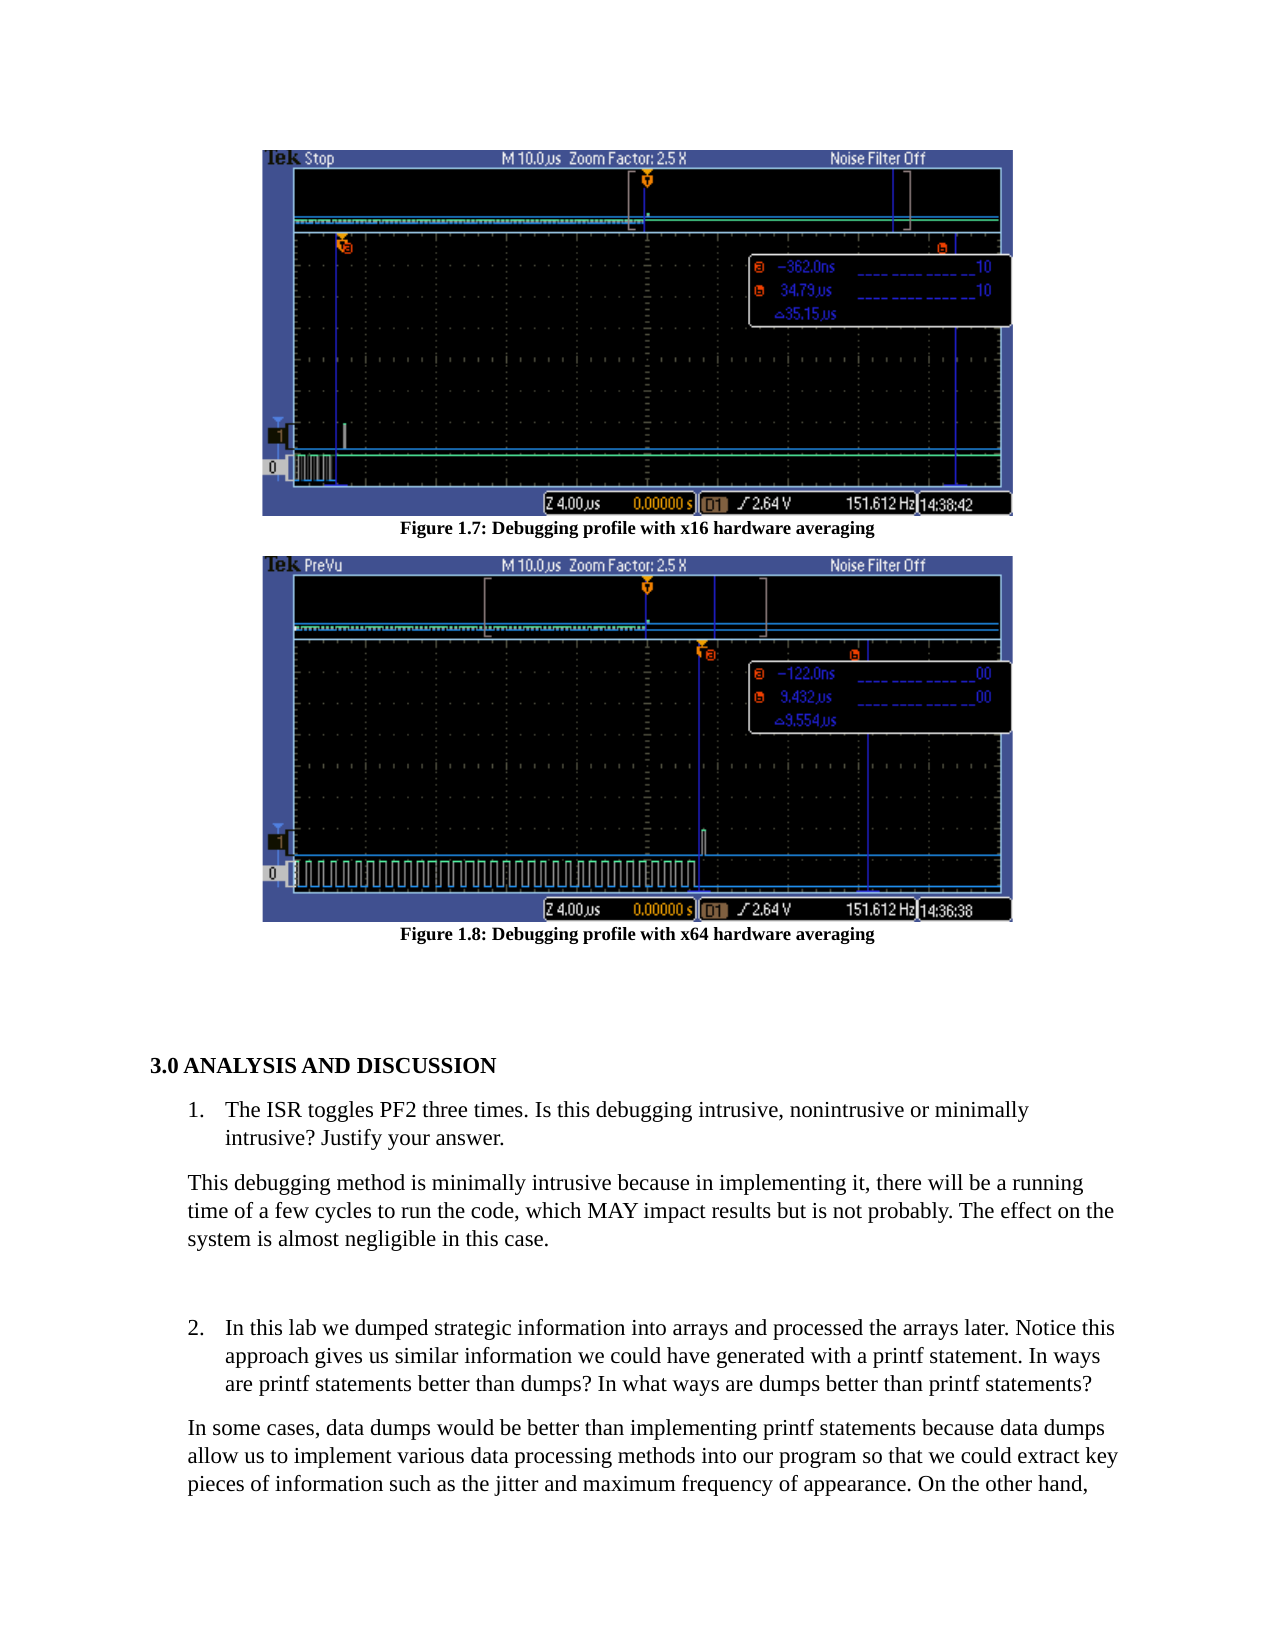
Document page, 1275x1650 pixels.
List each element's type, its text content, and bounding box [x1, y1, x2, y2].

list The ISR toggles PF2 three times. Is this debugging intrusive, nonintrusive or minimally intrusive? Justify your answer. [187, 1096, 1125, 1151]
text 3.0 ANALYSIS AND DISCUSSION [150, 1052, 1125, 1078]
picture [262, 556, 1013, 922]
list In some cases, data dumps would be better than implementing printf statements because data dumps allow us to implement various data processing methods into our program so that we could extract key pieces of information such as the jitter and maximum frequency of appearance. On the other hand, [187, 1414, 1125, 1497]
list In this lab we dumped strategic information into arrays and processed the arrays later. Notice this approach gives us similar information we could have generated with a printf statement. In ways are printf statements better than dumps? In what ways are dumps better than printf statements? [187, 1314, 1125, 1396]
text Figure 1.8: Debugging profile with x64 hardware averaging [150, 922, 1125, 945]
text This debugging method is minimally intrusive because in implementing it, there will be a running time of a few cycles to run the code, which MAY impact results but is not probably. The effect on the system is almost negligible in this case. [187, 1169, 1125, 1251]
picture [262, 150, 1013, 516]
text Figure 1.7: Debugging profile with x16 hardware averaging [150, 516, 1125, 538]
